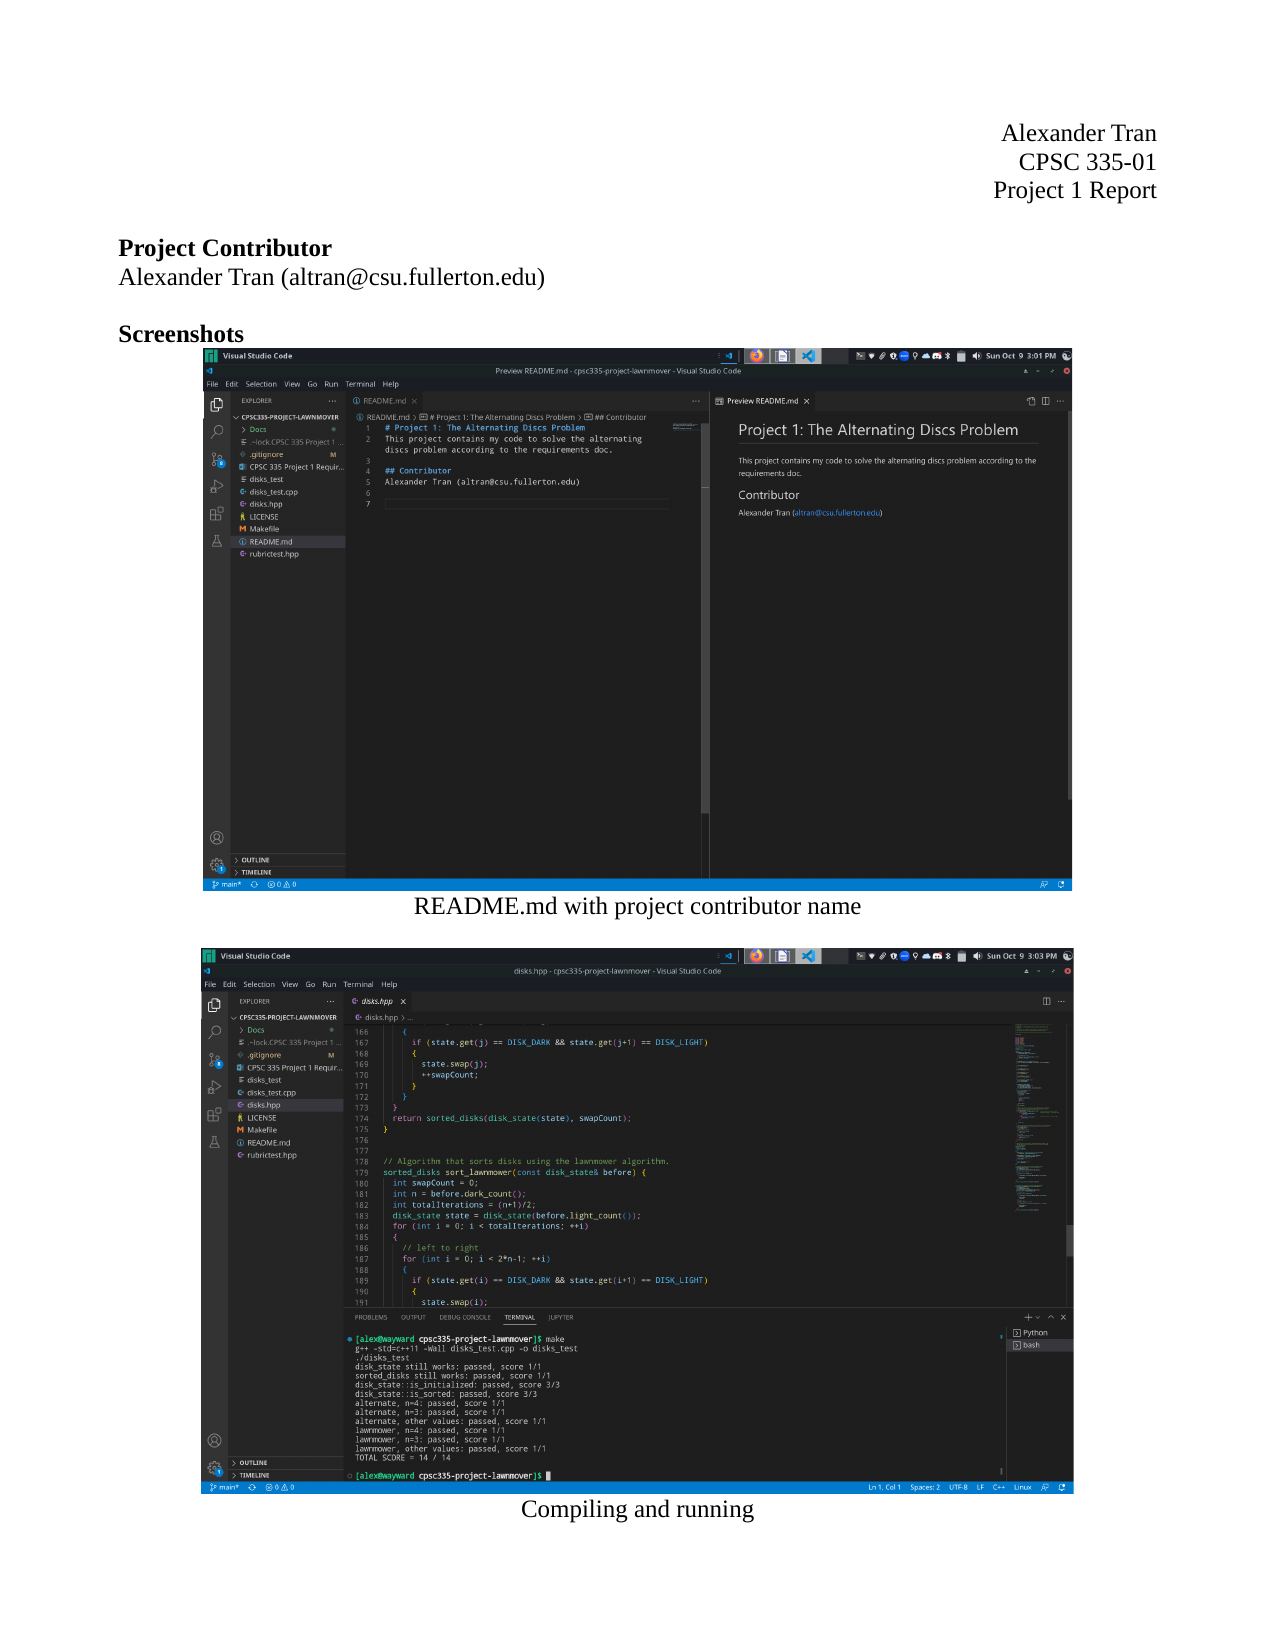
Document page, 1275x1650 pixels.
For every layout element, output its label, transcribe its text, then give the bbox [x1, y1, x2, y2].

text Compiling and running [118, 1494, 1157, 1522]
text Project Contributor [118, 233, 1157, 262]
text Screenshots [118, 319, 1157, 348]
text CPSC 335-01 [118, 147, 1157, 176]
text Project 1 Report [118, 176, 1157, 204]
text Alexander Tran (altran@csu.fullerton.edu) [118, 262, 1157, 291]
text Alexander Tran [118, 118, 1157, 147]
picture [203, 348, 1073, 891]
text README.md with project contributor name [118, 891, 1157, 919]
picture [201, 948, 1074, 1494]
